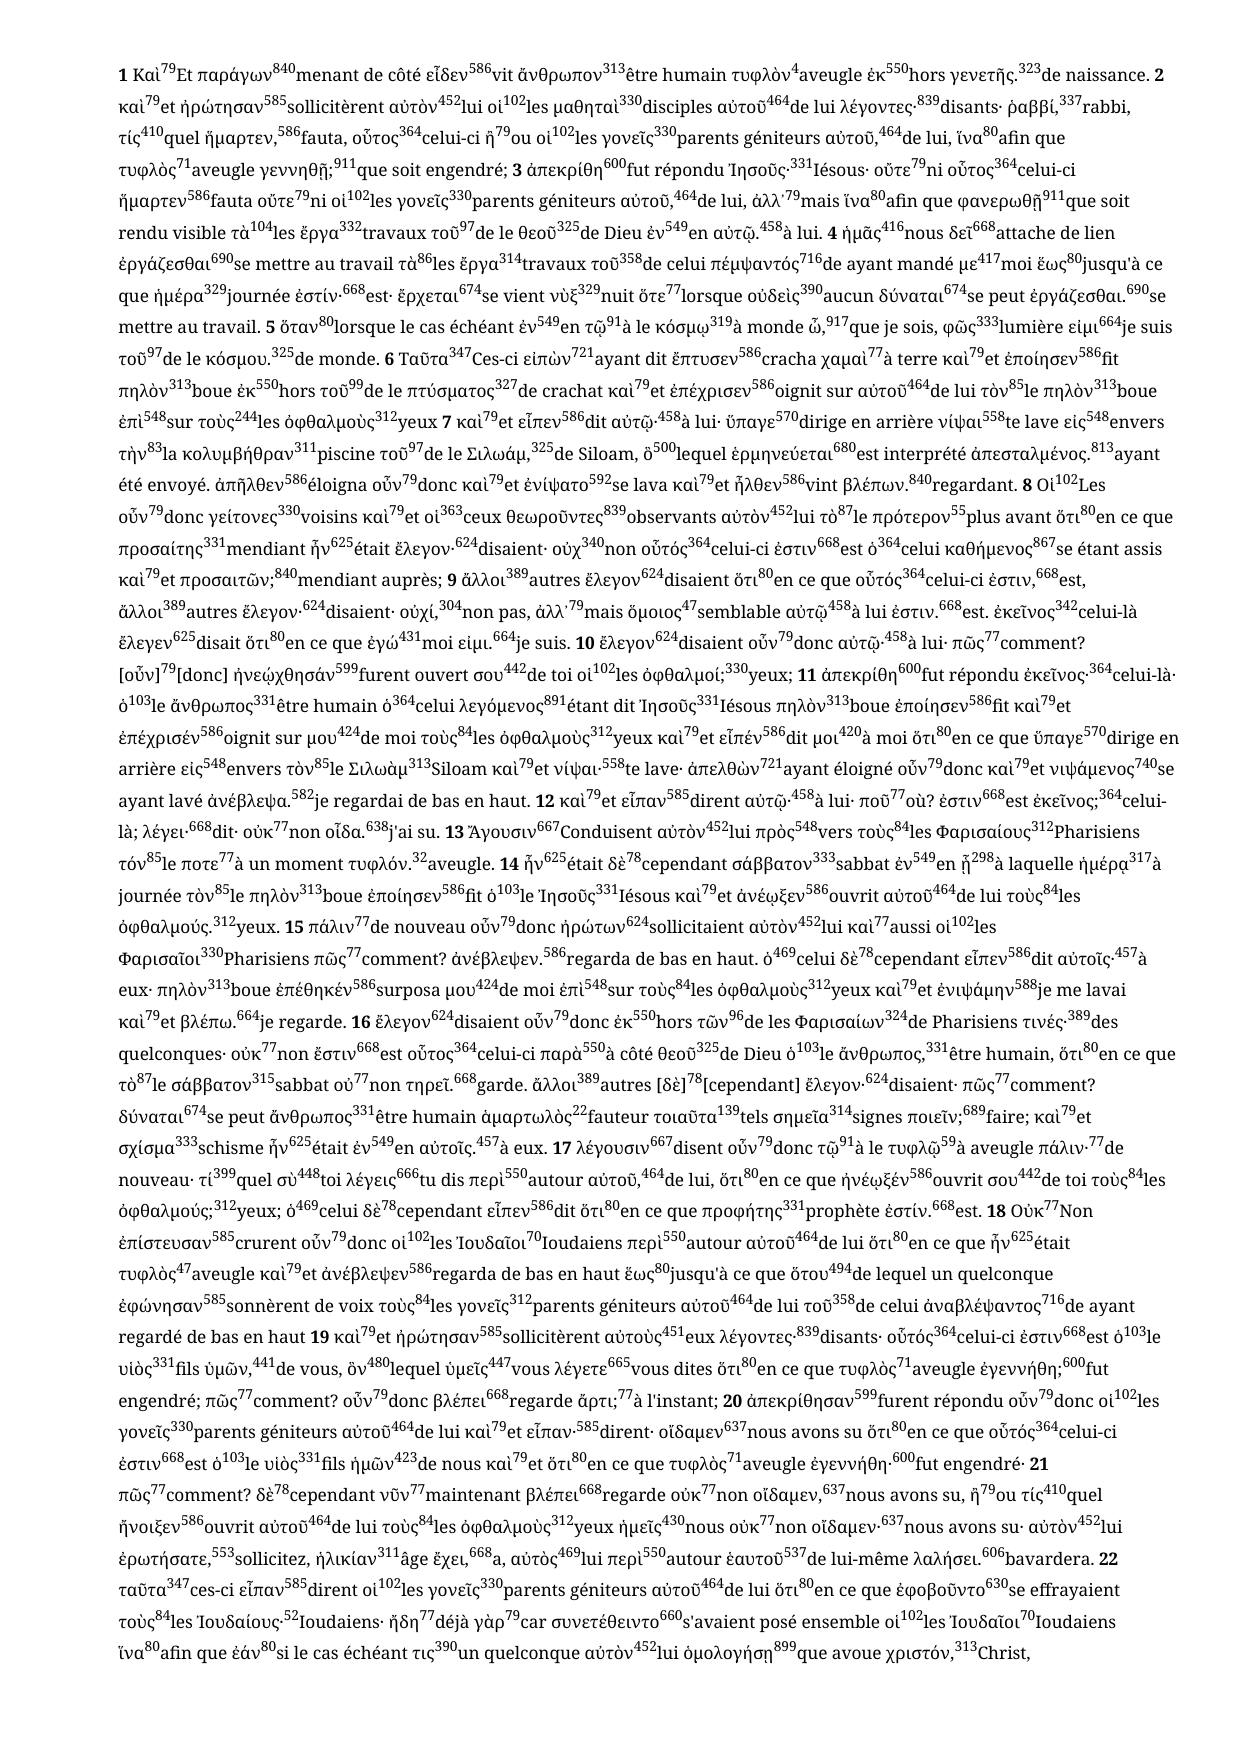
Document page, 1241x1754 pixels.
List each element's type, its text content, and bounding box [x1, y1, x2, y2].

text 1 Καὶ79Et παράγων840menant de côté εἶδεν586vit ἄνθρωπον313être humain τυφλὸν4aveugle ἐκ550hors γενετῆς.323de naissance. 2 καὶ79et ἠρώτησαν585sollicitèrent αὐτὸν452lui οἱ102les μαθηταὶ330disciples αὐτοῦ464de lui λέγοντες·839disants· ῥαββί,337rabbi, τίς410quel ἥμαρτεν,586fauta, οὗτος364celui-ci ἢ79ou οἱ102les γονεῖς330parents géniteurs αὐτοῦ,464de lui, ἵνα80afin que τυφλὸς71aveugle γεννηθῇ;911que soit engendré; 3 ἀπεκρίθη600fut répondu Ἰησοῦς·331Iésous· οὔτε79ni οὗτος364celui-ci ἥμαρτεν586fauta οὔτε79ni οἱ102les γονεῖς330parents géniteurs αὐτοῦ,464de lui, ἀλλ᾽79mais ἵνα80afin que φανερωθῇ911que soit rendu visible τὰ104les ἔργα332travaux τοῦ97de le θεοῦ325de Dieu ἐν549en αὐτῷ.458à lui. 4 ἡμᾶς416nous δεῖ668attache de lien ἐργάζεσθαι690se mettre au travail τὰ86les ἔργα314travaux τοῦ358de celui πέμψαντός716de ayant mandé με417moi ἕως80jusqu'à ce que ἡμέρα329journée ἐστίν·668est· ἔρχεται674se vient νὺξ329nuit ὅτε77lorsque οὐδεὶς390aucun δύναται674se peut ἐργάζεσθαι.690se mettre au travail. 5 ὅταν80lorsque le cas échéant ἐν549en τῷ91à le κόσμῳ319à monde ὦ,917que je sois, φῶς333lumière εἰμι664je suis τοῦ97de le κόσμου.325de monde. 6 Ταῦτα347Ces-ci εἰπὼν721ayant dit ἔπτυσεν586cracha χαμαὶ77à terre καὶ79et ἐποίησεν586fit πηλὸν313boue ἐκ550hors τοῦ99de le πτύσματος327de crachat καὶ79et ἐπέχρισεν586oignit sur αὐτοῦ464de lui τὸν85le πηλὸν313boue ἐπὶ548sur τοὺς244les ὀφθαλμοὺς312yeux 7 καὶ79et εἶπεν586dit αὐτῷ·458à lui· ὕπαγε570dirige en arrière νίψαι558te lave εἰς548envers τὴν83la κολυμβήθραν311piscine τοῦ97de le Σιλωάμ,325de Siloam, ὃ500lequel ἑρμηνεύεται680est interprété ἀπεσταλμένος.813ayant été envoyé. ἀπῆλθεν586éloigna οὖν79donc καὶ79et ἐνίψατο592se lava καὶ79et ἦλθεν586vint βλέπων.840regardant. 8 Οἱ102Les οὖν79donc γείτονες330voisins καὶ79et οἱ363ceux θεωροῦντες839observants αὐτὸν452lui τὸ87le πρότερον55plus avant ὅτι80en ce que προσαίτης331mendiant ἦν625était ἔλεγον·624disaient· οὐχ340non οὗτός364celui-ci ἐστιν668est ὁ364celui καθήμενος867se étant assis καὶ79et προσαιτῶν;840mendiant auprès; 9 ἄλλοι389autres ἔλεγον624disaient ὅτι80en ce que οὗτός364celui-ci ἐστιν,668est, ἄλλοι389autres ἔλεγον·624disaient· οὐχί,304non pas, ἀλλ᾽79mais ὅμοιος47semblable αὐτῷ458à lui ἐστιν.668est. ἐκεῖνος342celui-là ἔλεγεν625disait ὅτι80en ce que ἐγώ431moi εἰμι.664je suis. 10 ἔλεγον624disaient οὖν79donc αὐτῷ·458à lui· πῶς77comment? [οὖν]79[donc] ἠνεῴχθησάν599furent ouvert σου442de toi οἱ102les ὀφθαλμοί;330yeux; 11 ἀπεκρίθη600fut répondu ἐκεῖνος·364celui-là· ὁ103le ἄνθρωπος331être humain ὁ364celui λεγόμενος891étant dit Ἰησοῦς331Iésous πηλὸν313boue ἐποίησεν586fit καὶ79et ἐπέχρισέν586oignit sur μου424de moi τοὺς84les ὀφθαλμοὺς312yeux καὶ79et εἶπέν586dit μοι420à moi ὅτι80en ce que ὕπαγε570dirige en arrière εἰς548envers τὸν85le Σιλωὰμ313Siloam καὶ79et νίψαι·558te lave· ἀπελθὼν721ayant éloigné οὖν79donc καὶ79et νιψάμενος740se ayant lavé ἀνέβλεψα.582je regardai de bas en haut. 12 καὶ79et εἶπαν585dirent αὐτῷ·458à lui· ποῦ77où? ἐστιν668est ἐκεῖνος;364celui-là; λέγει·668dit· οὐκ77non οἶδα.638j'ai su. 13 Ἄγουσιν667Conduisent αὐτὸν452lui πρὸς548vers τοὺς84les Φαρισαίους312Pharisiens τόν85le ποτε77à un moment τυφλόν.32aveugle. 14 ἦν625était δὲ78cependant σάββατον333sabbat ἐν549en ᾗ298à laquelle ἡμέρᾳ317à journée τὸν85le πηλὸν313boue ἐποίησεν586fit ὁ103le Ἰησοῦς331Iésous καὶ79et ἀνέῳξεν586ouvrit αὐτοῦ464de lui τοὺς84les ὀφθαλμούς.312yeux. 15 πάλιν77de nouveau οὖν79donc ἠρώτων624sollicitaient αὐτὸν452lui καὶ77aussi οἱ102les Φαρισαῖοι330Pharisiens πῶς77comment? ἀνέβλεψεν.586regarda de bas en haut. ὁ469celui δὲ78cependant εἶπεν586dit αὐτοῖς·457à eux· πηλὸν313boue ἐπέθηκέν586surposa μου424de moi ἐπὶ548sur τοὺς84les ὀφθαλμοὺς312yeux καὶ79et ἐνιψάμην588je me lavai καὶ79et βλέπω.664je regarde. 16 ἔλεγον624disaient οὖν79donc ἐκ550hors τῶν96de les Φαρισαίων324de Pharisiens τινές·389des quelconques· οὐκ77non ἔστιν668est οὗτος364celui-ci παρὰ550à côté θεοῦ325de Dieu ὁ103le ἄνθρωπος,331être humain, ὅτι80en ce que τὸ87le σάββατον315sabbat οὐ77non τηρεῖ.668garde. ἄλλοι389autres [δὲ]78[cependant] ἔλεγον·624disaient· πῶς77comment? δύναται674se peut ἄνθρωπος331être humain ἁμαρτωλὸς22fauteur τοιαῦτα139tels σημεῖα314signes ποιεῖν;689faire; καὶ79et σχίσμα333schisme ἦν625était ἐν549en αὐτοῖς.457à eux. 17 λέγουσιν667disent οὖν79donc τῷ91à le τυφλῷ59à aveugle πάλιν·77de nouveau· τί399quel σὺ448toi λέγεις666tu dis περὶ550autour αὐτοῦ,464de lui, ὅτι80en ce que ἠνέῳξέν586ouvrit σου442de toi τοὺς84les ὀφθαλμούς;312yeux; ὁ469celui δὲ78cependant εἶπεν586dit ὅτι80en ce que προφήτης331prophète ἐστίν.668est. 18 Οὐκ77Non ἐπίστευσαν585crurent οὖν79donc οἱ102les Ἰουδαῖοι70Ioudaiens περὶ550autour αὐτοῦ464de lui ὅτι80en ce que ἦν625était τυφλὸς47aveugle καὶ79et ἀνέβλεψεν586regarda de bas en haut ἕως80jusqu'à ce que ὅτου494de lequel un quelconque ἐφώνησαν585sonnèrent de voix τοὺς84les γονεῖς312parents géniteurs αὐτοῦ464de lui τοῦ358de celui ἀναβλέψαντος716de ayant regardé de bas en haut 19 καὶ79et ἠρώτησαν585sollicitèrent αὐτοὺς451eux λέγοντες·839disants· οὗτός364celui-ci ἐστιν668est ὁ103le υἱὸς331fils ὑμῶν,441de vous, ὃν480lequel ὑμεῖς447vous λέγετε665vous dites ὅτι80en ce que τυφλὸς71aveugle ἐγεννήθη;600fut engendré; πῶς77comment? οὖν79donc βλέπει668regarde ἄρτι;77à l'instant; 20 ἀπεκρίθησαν599furent répondu οὖν79donc οἱ102les γονεῖς330parents géniteurs αὐτοῦ464de lui καὶ79et εἶπαν·585dirent· οἴδαμεν637nous avons su ὅτι80en ce que οὗτός364celui-ci ἐστιν668est ὁ103le υἱὸς331fils ἡμῶν423de nous καὶ79et ὅτι80en ce que τυφλὸς71aveugle ἐγεννήθη·600fut engendré· 21 πῶς77comment? δὲ78cependant νῦν77maintenant βλέπει668regarde οὐκ77non οἴδαμεν,637nous avons su, ἢ79ou τίς410quel ἤνοιξεν586ouvrit αὐτοῦ464de lui τοὺς84les ὀφθαλμοὺς312yeux ἡμεῖς430nous οὐκ77non οἴδαμεν·637nous avons su· αὐτὸν452lui ἐρωτήσατε,553sollicitez, ἡλικίαν311âge ἔχει,668a, αὐτὸς469lui περὶ550autour ἑαυτοῦ537de lui-même λαλήσει.606bavardera. 22 ταῦτα347ces-ci εἶπαν585dirent οἱ102les γονεῖς330parents géniteurs αὐτοῦ464de lui ὅτι80en ce que ἐφοβοῦντο630se effrayaient τοὺς84les Ἰουδαίους·52Ioudaiens· ἤδη77déjà γὰρ79car συνετέθειντο660s'avaient posé ensemble οἱ102les Ἰουδαῖοι70Ioudaiens ἵνα80afin que ἐάν80si le cas échéant τις390un quelconque αὐτὸν452lui ὁμολογήσῃ899que avoue χριστόν,313Christ, ἀποσυνάγωγος47exclu de synagogue γένηται.905que se devienne. 23 διὰ548par le fait de τοῦτο348ce-ci οἱ102les γονεῖς330parents géniteurs αὐτοῦ464de lui εἶπαν585dirent ὅτι80en ce que ἡλικίαν311âge ἔχει,668a, αὐτὸν452lui ἐπερωτήσατε.553demandez sur. 24 Ἐφώνησαν585Sonnèrent de voix οὖν79donc τὸν85le ἄνθρωπον313être humain ἐκ550hors δευτέρου67de deuxième ὃς498lequel ἦν625était τυφλὸς47aveugle καὶ79et εἶπαν585dirent αὐτῷ·458à lui· δὸς554donne δόξαν311gloire τῷ91à le θεῷ·319à Dieu· ἡμεῖς430nous οἴδαμεν637nous avons su ὅτι80en ce que οὗτος156celui-ci ὁ103le ἄνθρωπος331être humain ἁμαρτωλός47fauteur ἐστιν.668est. 25 ἀπεκρίθη600fut répondu οὖν79donc ἐκεῖνος·364celui-là· εἰ80si ἁμαρτωλός47fauteur ἐστιν668est οὐκ77non οἶδα·638j'ai su· ἓν55un οἶδα638j'ai su ὅτι80en ce que τυφλὸς47aveugle ὢν840étant ἄρτι77à l'instant βλέπω.664je regarde. 26 εἶπον585dirent οὖν79donc αὐτῷ·458à lui· τί399quel ἐποίησέν586fit σοι;439à toi; πῶς77comment? ἤνοιξέν586ouvrit σου442de toi τοὺς84les ὀφθαλμούς;312yeux; 27 ἀπεκρίθη600fut répondu αὐτοῖς·457à eux· εἶπον582je dis ὑμῖν438à vous ἤδη77déjà καὶ79et οὐκ77non ἠκούσατε·583vous écoutâtes· τί399quel πάλιν77de nouveau θέλετε665vous voulez ἀκούειν;689écouter; μὴ340ne pas καὶ77aussi ὑμεῖς447vous θέλετε665vous voulez αὐτοῦ464de lui μαθηταὶ330disciples γενέσθαι;682se devenir; 28 καὶ79et ἐλοιδόρησαν585insultèrent αὐτὸν452lui καὶ79et εἶπον·585dirent· σὺ448toi μαθητὴς331disciple εἶ666tu es ἐκείνου,358de celui-là, ἡμεῖς430nous δὲ78cependant τοῦ97de le Μωϋσέως325de Môusês ἐσμὲν663nous sommes μαθηταί·330disciples· 29 ἡμεῖς430nous οἴδαμεν637nous avons su ὅτι80en ce que Μωϋσεῖ319à Môusês λελάληκεν642a bavardé ὁ103le θεός,331Dieu, τοῦτον346celui-ci δὲ78cependant οὐκ77non οἴδαμεν637nous avons su πόθεν77d'où? ἐστίν.668est. 30 ἀπεκρίθη600fut répondu ὁ103le ἄνθρωπος331être humain καὶ79et εἶπεν586dit αὐτοῖς·457à eux· ἐν549en τούτῳ354à ce-ci γὰρ79car τὸ105le θαυμαστόν73extraordinaire ἐστιν,668est, ὅτι80en ce que ὑμεῖς447vous οὐκ77non οἴδατε639vous avez su πόθεν77d'où? ἐστίν,668est, καὶ79et ἤνοιξέν586ouvrit μου424de moi τοὺς84les ὀφθαλμούς.312yeux. 31 οἴδαμεν637nous avons su ὅτι80en ce que ἁμαρτωλῶν64de fauteurs ὁ103le θεὸς331Dieu οὐκ77non ἀκούει,668écoute, ἀλλ᾽79mais ἐάν80si le cas échéant τις287un quelconque θεοσεβὴς47vénérant Dieu ᾖ921que soit καὶ79et τὸ87le θέλημα315volonté αὐτοῦ464de lui ποιῇ921que fasse τούτου358de celui-ci ἀκούει.668écoute. 32 ἐκ550hors τοῦ97de le αἰῶνος325de ère οὐκ77non ἠκούσθη600fut écouté ὅτι80en ce que ἠνέῳξέν586ouvrit τις390un quelconque ὀφθαλμοὺς312yeux τυφλοῦ65de aveugle γεγεννημένου·807de ayant été engendré· 33 εἰ551si μὴ77ne pas ἦν625était οὗτος364celui-ci παρὰ550à côté θεοῦ,325de Dieu, οὐκ77non ἠδύνατο631se pouvait ποιεῖν689faire οὐδέν.375aucun. 34 ἀπεκρίθησαν599furent répondu καὶ79et εἶπαν585dirent αὐτῷ·458à lui· ἐν549en ἁμαρτίαις316à fautes σὺ448toi ἐγεννήθης598tu fus engendré ὅλος71tout entier καὶ79et σὺ448toi διδάσκεις666tu enseignes ἡμᾶς;416nous; καὶ79et ἐξέβαλον585éjectèrent αὐτὸν452lui ἔξω.77au-dehors. 35 Ἤκουσεν586Écouta Ἰησοῦς331Iésous ὅτι80en ce que ἐξέβαλον585éjectèrent αὐτὸν452lui ἔξω77au-dehors καὶ79et εὑρὼν721ayant trouvé αὐτὸν452lui εἶπεν·586dit· σὺ448toi πιστεύεις666tu crois εἰς548envers τὸν85le υἱὸν313fils τοῦ97de le ἀνθρώπου;325de être humain; 36 ἀπεκρίθη600fut répondu ἐκεῖνος364celui-là καὶ79et εἶπεν·586dit· καὶ79et τίς410quel ἐστιν,668est, κύριε,337Maître, ἵνα80afin que πιστεύσω895que je croie εἰς548envers αὐτόν;452lui; 37 εἶπεν586dit αὐτῷ458à lui ὁ103le Ἰησοῦς·331Iésous· καὶ79et ἑώρακας640tu as vu αὐτὸν452lui καὶ79et ὁ364celui λαλῶν840bavardant μετὰ550avec σοῦ442de toi ἐκεῖνός364celui-là ἐστιν.668est. 38 ὁ469celui δὲ78cependant ἔφη·625déclarait· πιστεύω,664je crois, κύριε·337Maître· καὶ79et προσεκύνησεν586prosterna vers αὐτῷ.458à lui. 39 Καὶ79Et εἶπεν586dit ὁ103le Ἰησοῦς·331Iésous· εἰς548envers κρίμα315objet de jugement ἐγὼ431moi εἰς548envers τὸν85le κόσμον313monde τοῦτον138celui-ci ἦλθον,582je vins, ἵνα80afin que οἱ363ceux μὴ77ne pas βλέποντες839regardants βλέπωσιν920que regardent καὶ79et οἱ363ceux βλέποντες839regardants τυφλοὶ46aveugles γένωνται.904que se deviennent. 40 ἤκουσαν585écoutèrent ἐκ550hors τῶν96de les Φαρισαίων324de Pharisiens ταῦτα347ces-ci οἱ363ceux μετ᾽550avec αὐτοῦ464de lui ὄντες839étants καὶ79et εἶπον585dirent αὐτῷ·458à lui· μὴ340ne pas καὶ77aussi ἡμεῖς430nous τυφλοί46aveugles ἐσμεν;663nous sommes; 41 εἶπεν586dit αὐτοῖς457à eux ὁ103le Ἰησοῦς·331Iésous· εἰ80si τυφλοὶ46aveugles ἦτε,622vous étiez, οὐκ77non ἂν340le cas échéant εἴχετε622vous aviez ἁμαρτίαν·311faute· νῦν77maintenant δὲ78cependant λέγετε665vous dites ὅτι80en ce que βλέπομεν,663nous regardons, ἡ101la ἁμαρτία329faute ὑμῶν441de vous μένει.668reste. [118, 59, 1181, 1665]
